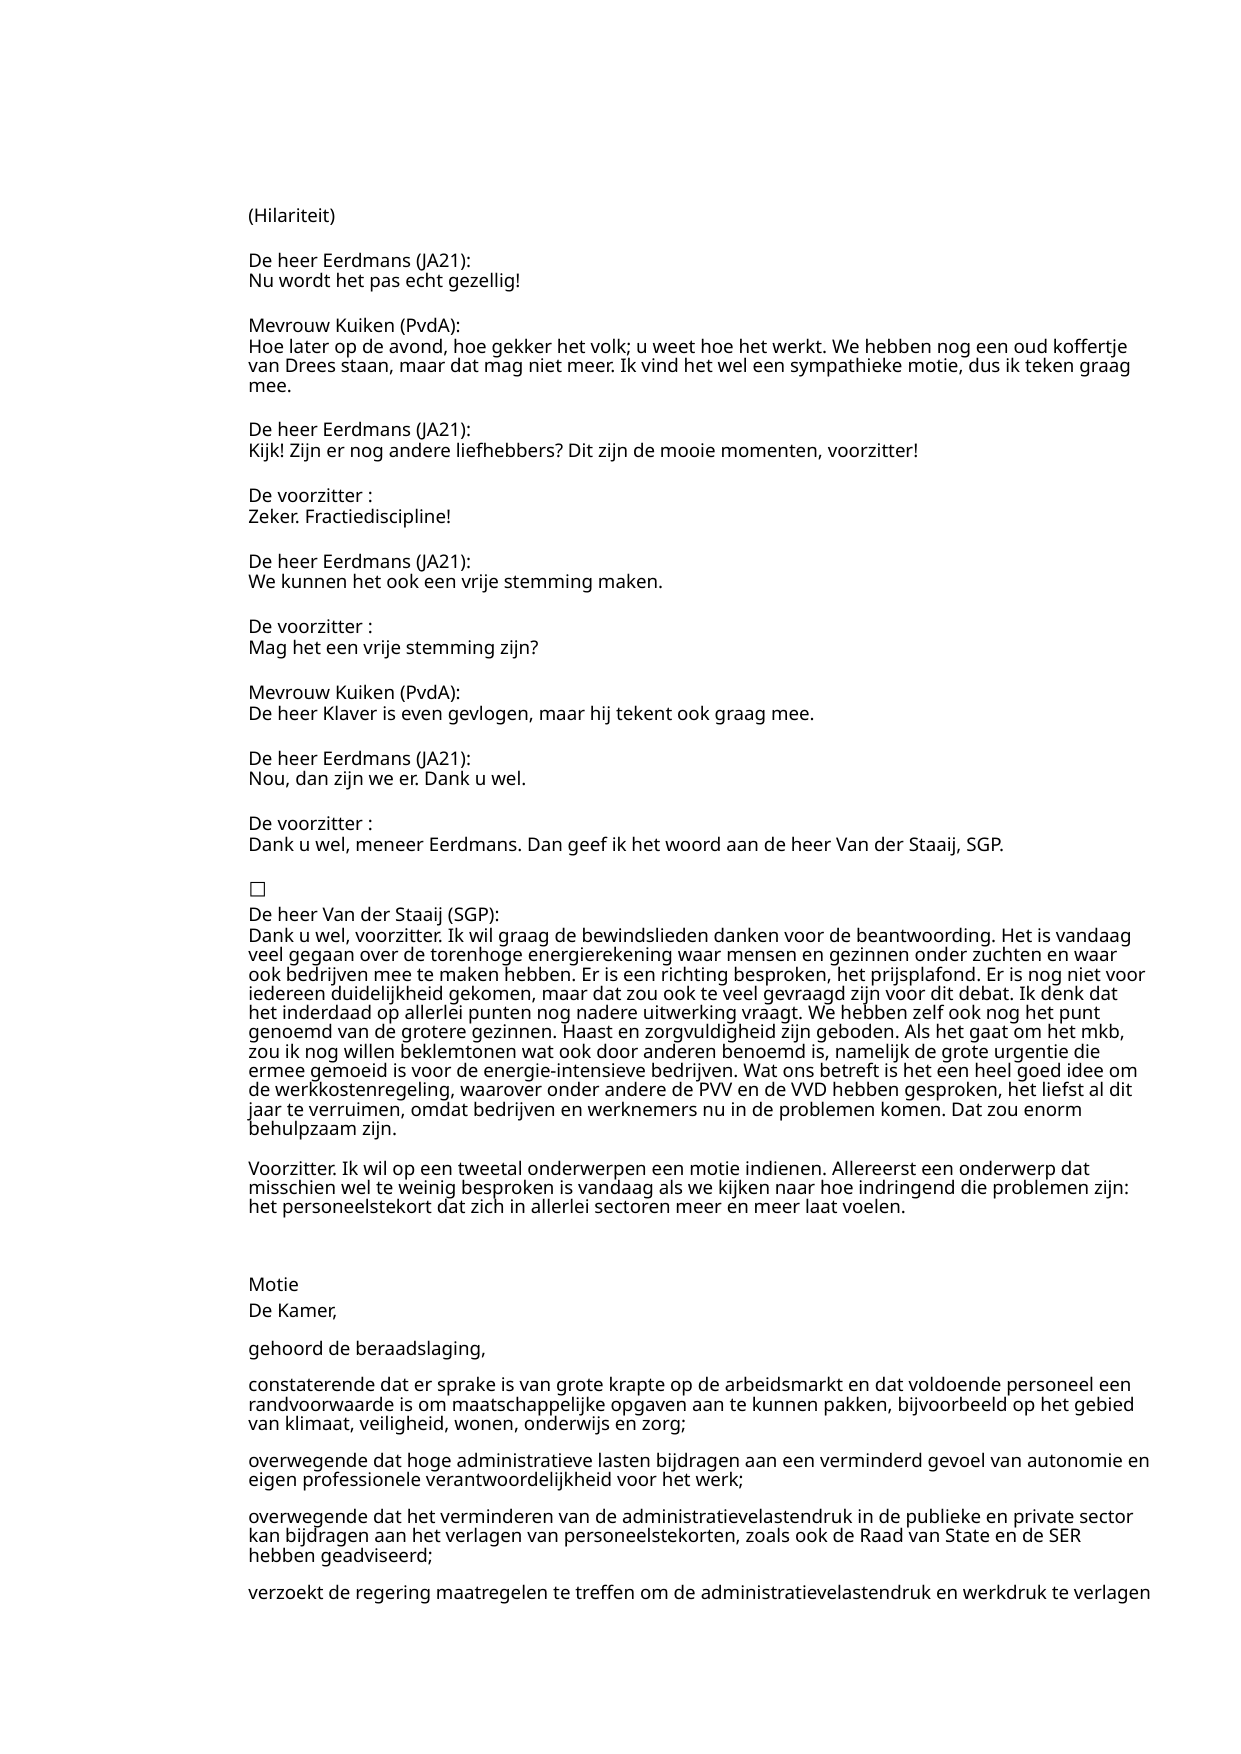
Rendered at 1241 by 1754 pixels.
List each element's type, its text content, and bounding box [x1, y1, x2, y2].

text ⬜ [248, 876, 1152, 902]
text Dank u wel, meneer Eerdmans. Dan geef ik het woord aan de heer Van der Staaij, SGP. [248, 836, 1152, 855]
text Voorzitter. Ik wil op een tweetal onderwerpen een motie indienen. Allereerst een onderwerp dat misschien wel te weinig besproken is vandaag als we kijken naar hoe indringend die problemen zijn: het personeelstekort dat zich in allerlei sectoren meer en meer laat voelen. [248, 1160, 1152, 1218]
text De heer Klaver is even gevlogen, maar hij tekent ook graag mee. [248, 705, 1152, 724]
text We kunnen het ook een vrije stemming maken. [248, 573, 1152, 593]
text Nu wordt het pas echt gezellig! [248, 272, 1152, 292]
text Hoe later op de avond, hoe gekker het volk; u weet hoe het werkt. We hebben nog een oud koffertje van Drees staan, maar dat mag niet meer. Ik vind het wel een sympathieke motie, dus ik teken graag mee. [248, 338, 1152, 396]
text verzoekt de regering maatregelen te treffen om de administratievelastendruk en werkdruk te verlagen [248, 1584, 1152, 1603]
text De voorzitter : [248, 482, 1152, 508]
text De heer Eerdmans (JA21): [248, 247, 1152, 272]
text Mevrouw Kuiken (PvdA): [248, 312, 1152, 338]
text De heer Eerdmans (JA21): [248, 417, 1152, 442]
text Mevrouw Kuiken (PvdA): [248, 679, 1152, 705]
text De heer Eerdmans (JA21): [248, 548, 1152, 573]
text Motie [248, 1271, 1152, 1297]
text Nou, dan zijn we er. Dank u wel. [248, 770, 1152, 789]
text overwegende dat het verminderen van de administratievelastendruk in de publieke en private sector kan bijdragen aan het verlagen van personeelstekorten, zoals ook de Raad van State en de SER hebben geadviseerd; [248, 1508, 1152, 1566]
text De Kamer, [248, 1302, 1152, 1322]
text overwegende dat hoge administratieve lasten bijdragen aan een verminderd gevoel van autonomie en eigen professionele verantwoordelijkheid voor het werk; [248, 1452, 1152, 1491]
text Mag het een vrije stemming zijn? [248, 639, 1152, 658]
text Dank u wel, voorzitter. Ik wil graag de bewindslieden danken voor de beantwoording. Het is vandaag veel gegaan over de torenhoge energierekening waar mensen en gezinnen onder zuchten en waar ook bedrijven mee te maken hebben. Er is een richting besproken, het prijsplafond. Er is nog niet voor iedereen duidelijkheid gekomen, maar dat zou ook te veel gevraagd zijn voor dit debat. Ik denk dat het inderdaad op allerlei punten nog nadere uitwerking vraagt. We hebben zelf ook nog het punt genoemd van de grotere gezinnen. Haast en zorgvuldigheid zijn geboden. Als het gaat om het mkb, zou ik nog willen beklemtonen wat ook door anderen benoemd is, namelijk de grote urgentie die ermee gemoeid is voor de energie-intensieve bedrijven. Wat ons betreft is het een heel goed idee om de werkkostenregeling, waarover onder andere de PVV en de VVD hebben gesproken, het liefst al dit jaar te verruimen, omdat bedrijven en werknemers nu in de problemen komen. Dat zou enorm behulpzaam zijn. [248, 927, 1152, 1139]
text De voorzitter : [248, 613, 1152, 639]
text gehoord de beraadslaging, [248, 1339, 1152, 1359]
text constaterende dat er sprake is van grote krapte op de arbeidsmarkt en dat voldoende personeel een randvoorwaarde is om maatschappelijke opgaven aan te kunnen pakken, bijvoorbeeld op het gebied van klimaat, veiligheid, wonen, onderwijs en zorg; [248, 1376, 1152, 1434]
text Zeker. Fractiediscipline! [248, 508, 1152, 527]
text (Hilariteit) [248, 207, 1152, 226]
text De heer Van der Staaij (SGP): [248, 902, 1152, 927]
text Kijk! Zijn er nog andere liefhebbers? Dit zijn de mooie momenten, voorzitter! [248, 442, 1152, 461]
text De heer Eerdmans (JA21): [248, 745, 1152, 770]
text De voorzitter : [248, 810, 1152, 836]
